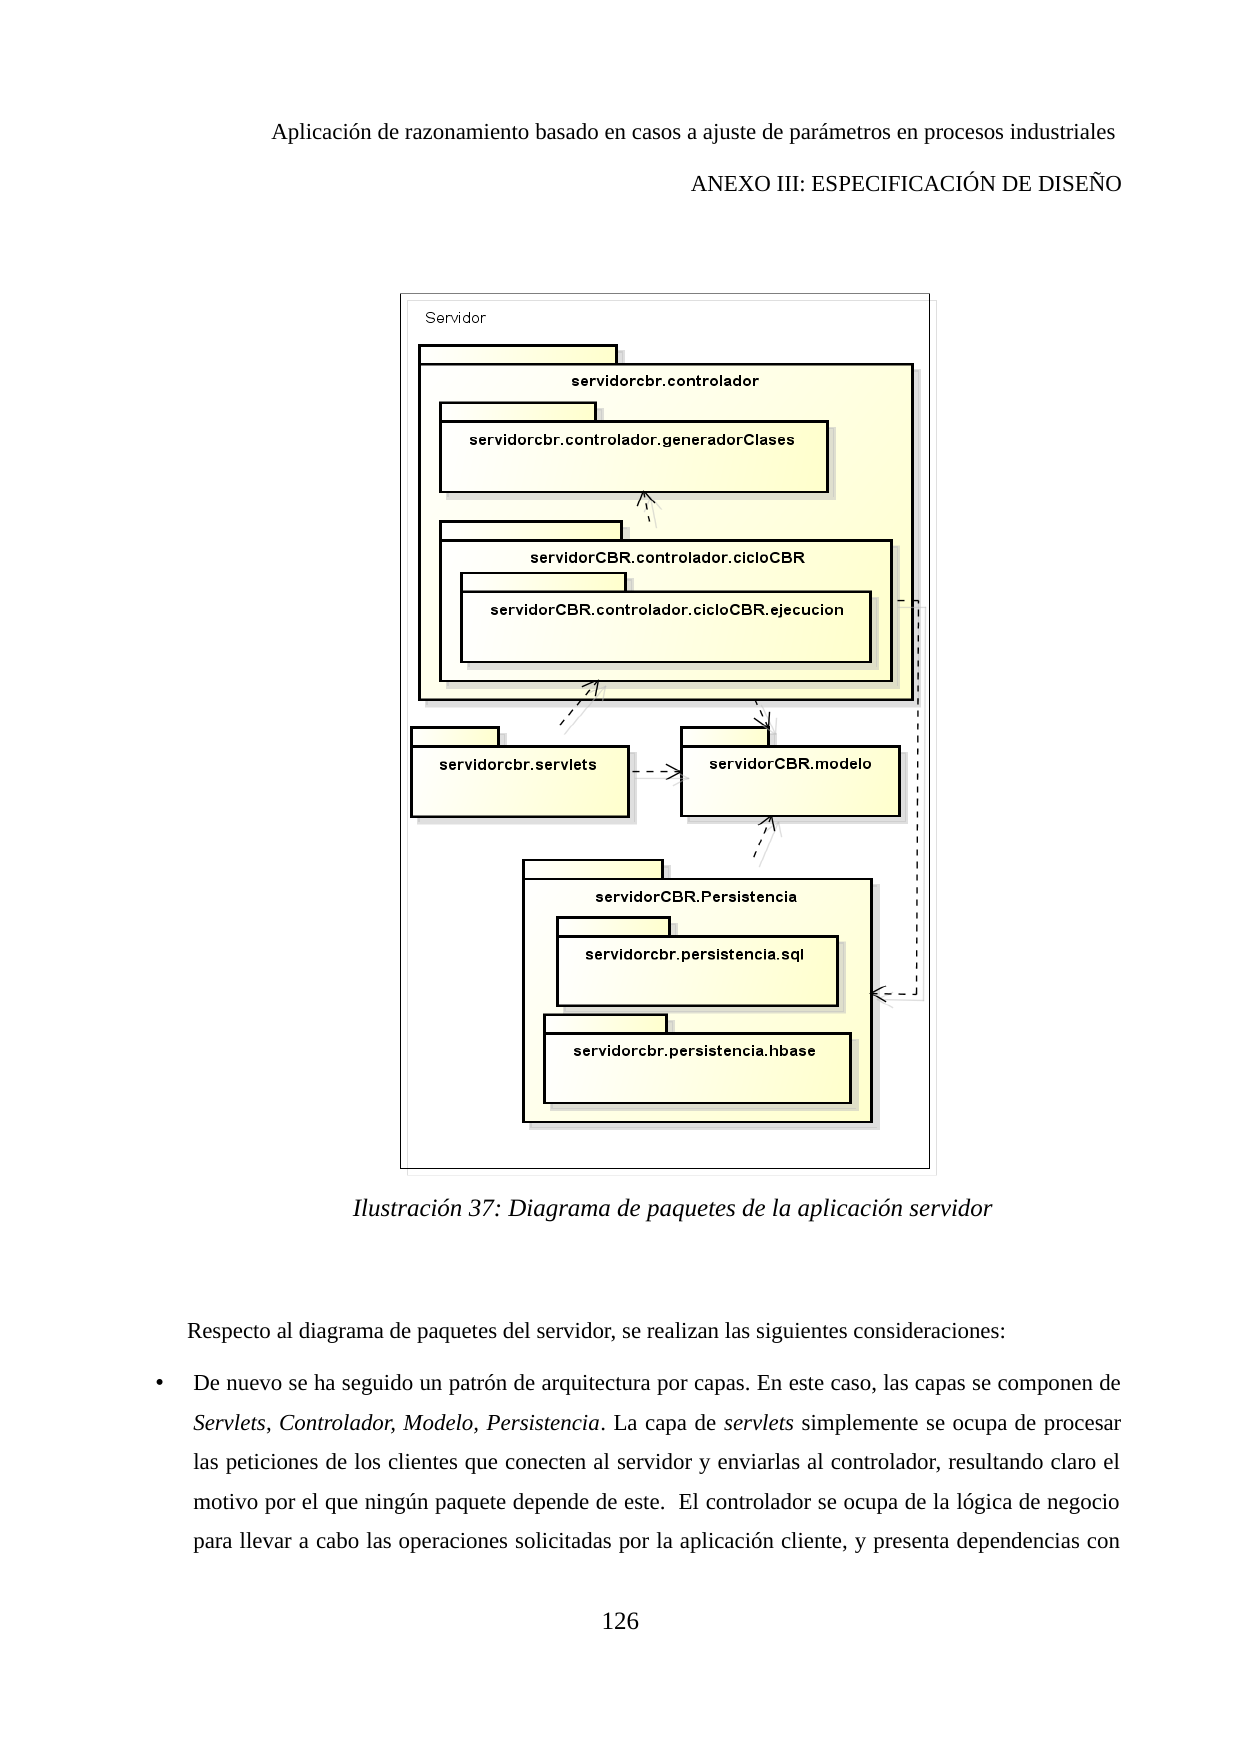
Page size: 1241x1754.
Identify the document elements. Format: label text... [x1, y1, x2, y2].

list De nuevo se ha seguido un patrón de arquitectura por capas. En este caso, las capas se componen de Servlets, Controlador, Modelo, Persistencia. La capa de servlets simplemente se ocupa de procesar las peticiones de los clientes que conecten al servidor y enviarlas al controlador, resultando claro el motivo por el que ningún paquete depende de este. El controlador se ocupa de la lógica de negocio para llevar a cabo las operaciones solicitadas por la aplicación cliente, y presenta dependencias con [156, 1369, 1122, 1554]
text Respecto al diagrama de paquetes del servidor, se realizan las siguientes consideraciones: [118, 1317, 1122, 1344]
text Ilustración 37: Diagrama de paquetes de la aplicación servidor [334, 277, 1014, 1221]
picture [380, 276, 967, 1193]
